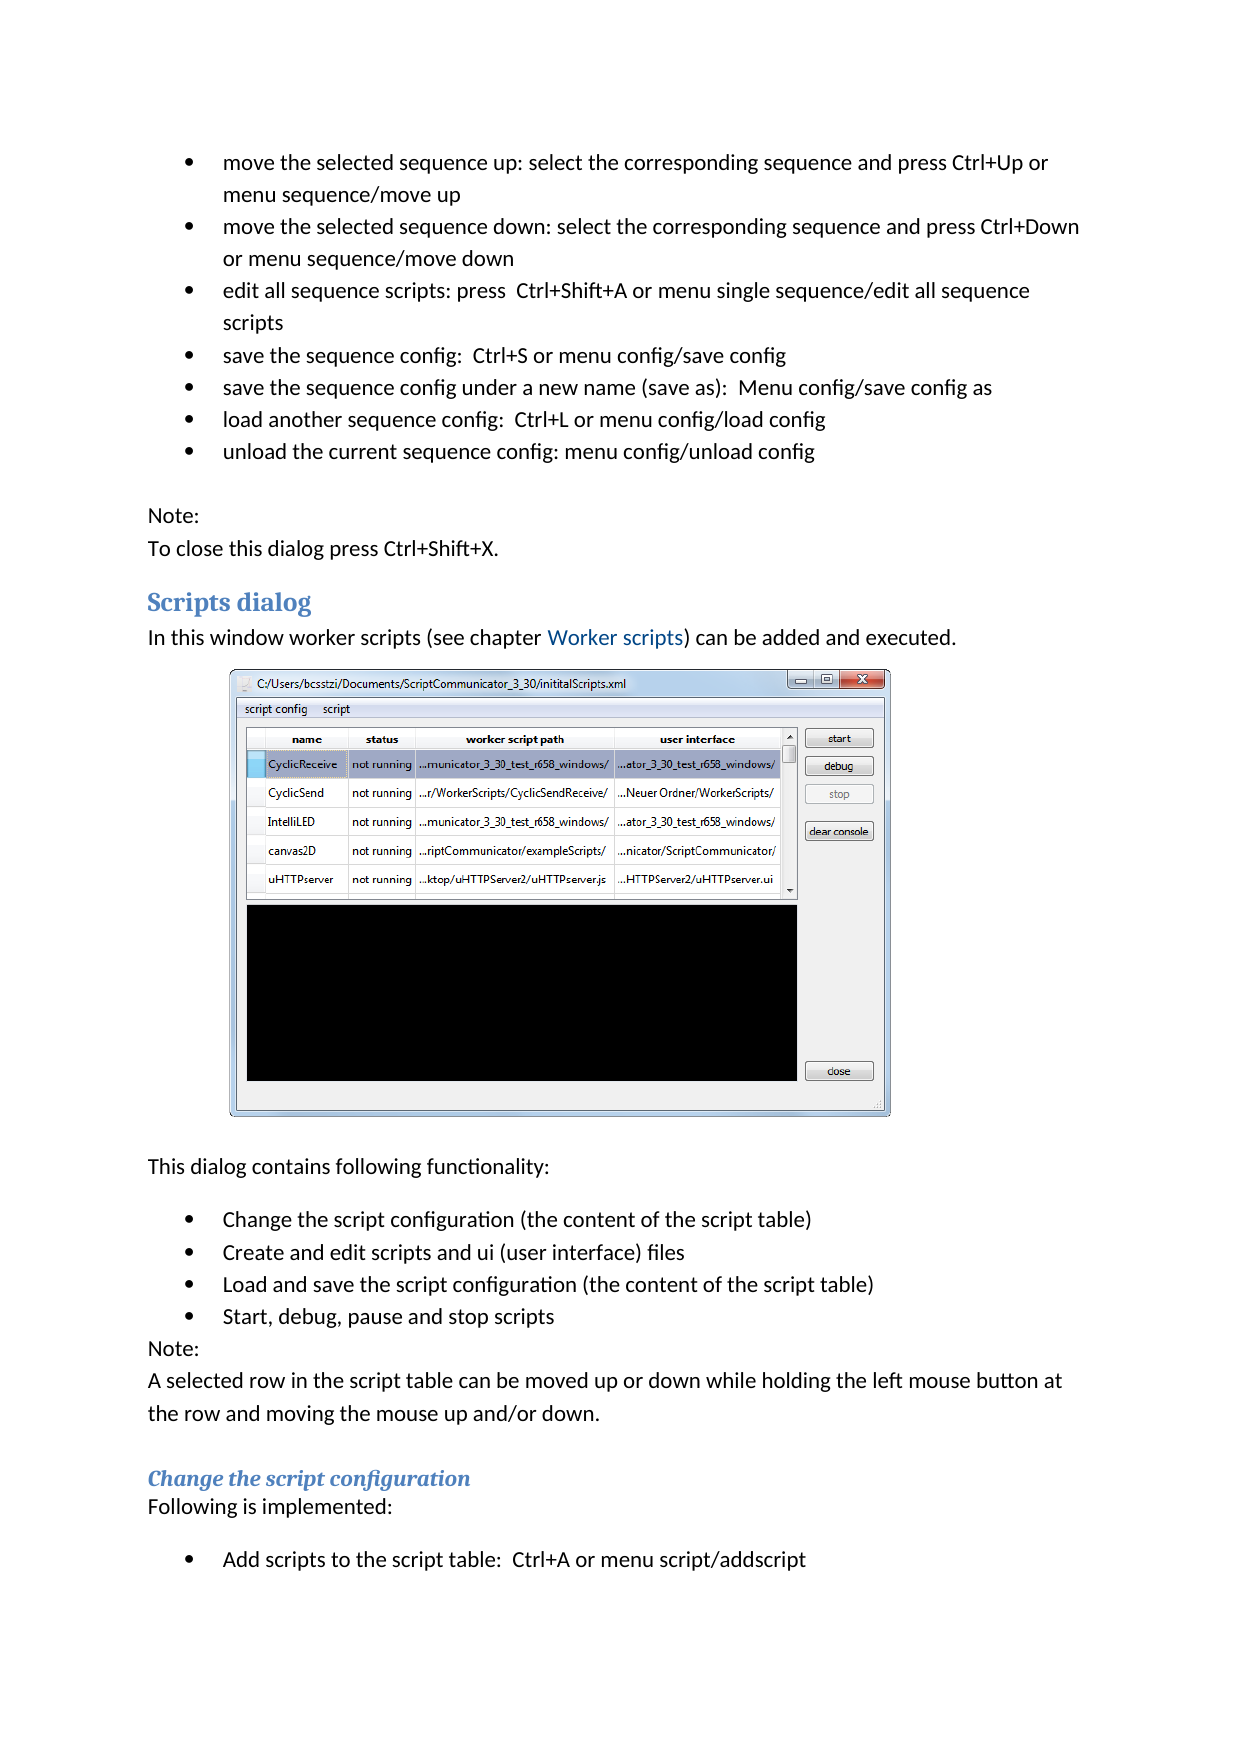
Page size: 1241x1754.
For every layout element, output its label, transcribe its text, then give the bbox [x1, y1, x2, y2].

list save the sequence config under a new name (save as): Menu config/save config as [185, 373, 1093, 401]
list Note: [148, 502, 1093, 530]
list load another sequence config: Ctrl+L or menu config/load config [185, 405, 1093, 433]
text This dialog contains following functionality: [148, 1152, 1093, 1181]
list In this window worker scripts (see chapter Worker scripts) can be added and executed. [148, 623, 1093, 651]
list edit all sequence scripts: press Ctrl+Shift+A or menu single sequence/edit all sequence scripts [185, 276, 1093, 337]
picture [229, 669, 891, 1117]
text A selected row in the script table can be moved up or down while holding the left mouse button at the row and moving the mouse up and/or down. [148, 1366, 1093, 1427]
text Following is implemented: [148, 1492, 1093, 1520]
list save the sequence config: Ctrl+S or menu config/save config [185, 341, 1093, 369]
subtitle Change the script configuration [148, 1466, 1093, 1492]
subtitle Scripts dialog [148, 587, 1093, 618]
text Note: [148, 1334, 1093, 1362]
list Start, debug, pause and stop scripts [185, 1302, 1093, 1330]
list To close this dialog press Ctrl+Shift+X. [148, 534, 1093, 562]
list move the selected sequence down: select the corresponding sequence and press Ctrl+Down or menu sequence/move down [185, 212, 1093, 272]
list Load and save the script configuration (the content of the script table) [185, 1270, 1093, 1298]
list move the selected sequence up: select the corresponding sequence and press Ctrl+Up or menu sequence/move up [185, 148, 1093, 208]
list unload the current sequence config: menu config/unload config [185, 437, 1093, 465]
list Create and edit scripts and ui (user interface) files [185, 1238, 1093, 1266]
list Add scripts to the script table: Ctrl+A or menu script/addscript [185, 1545, 1093, 1573]
list Change the script configuration (the content of the script table) [185, 1206, 1093, 1233]
